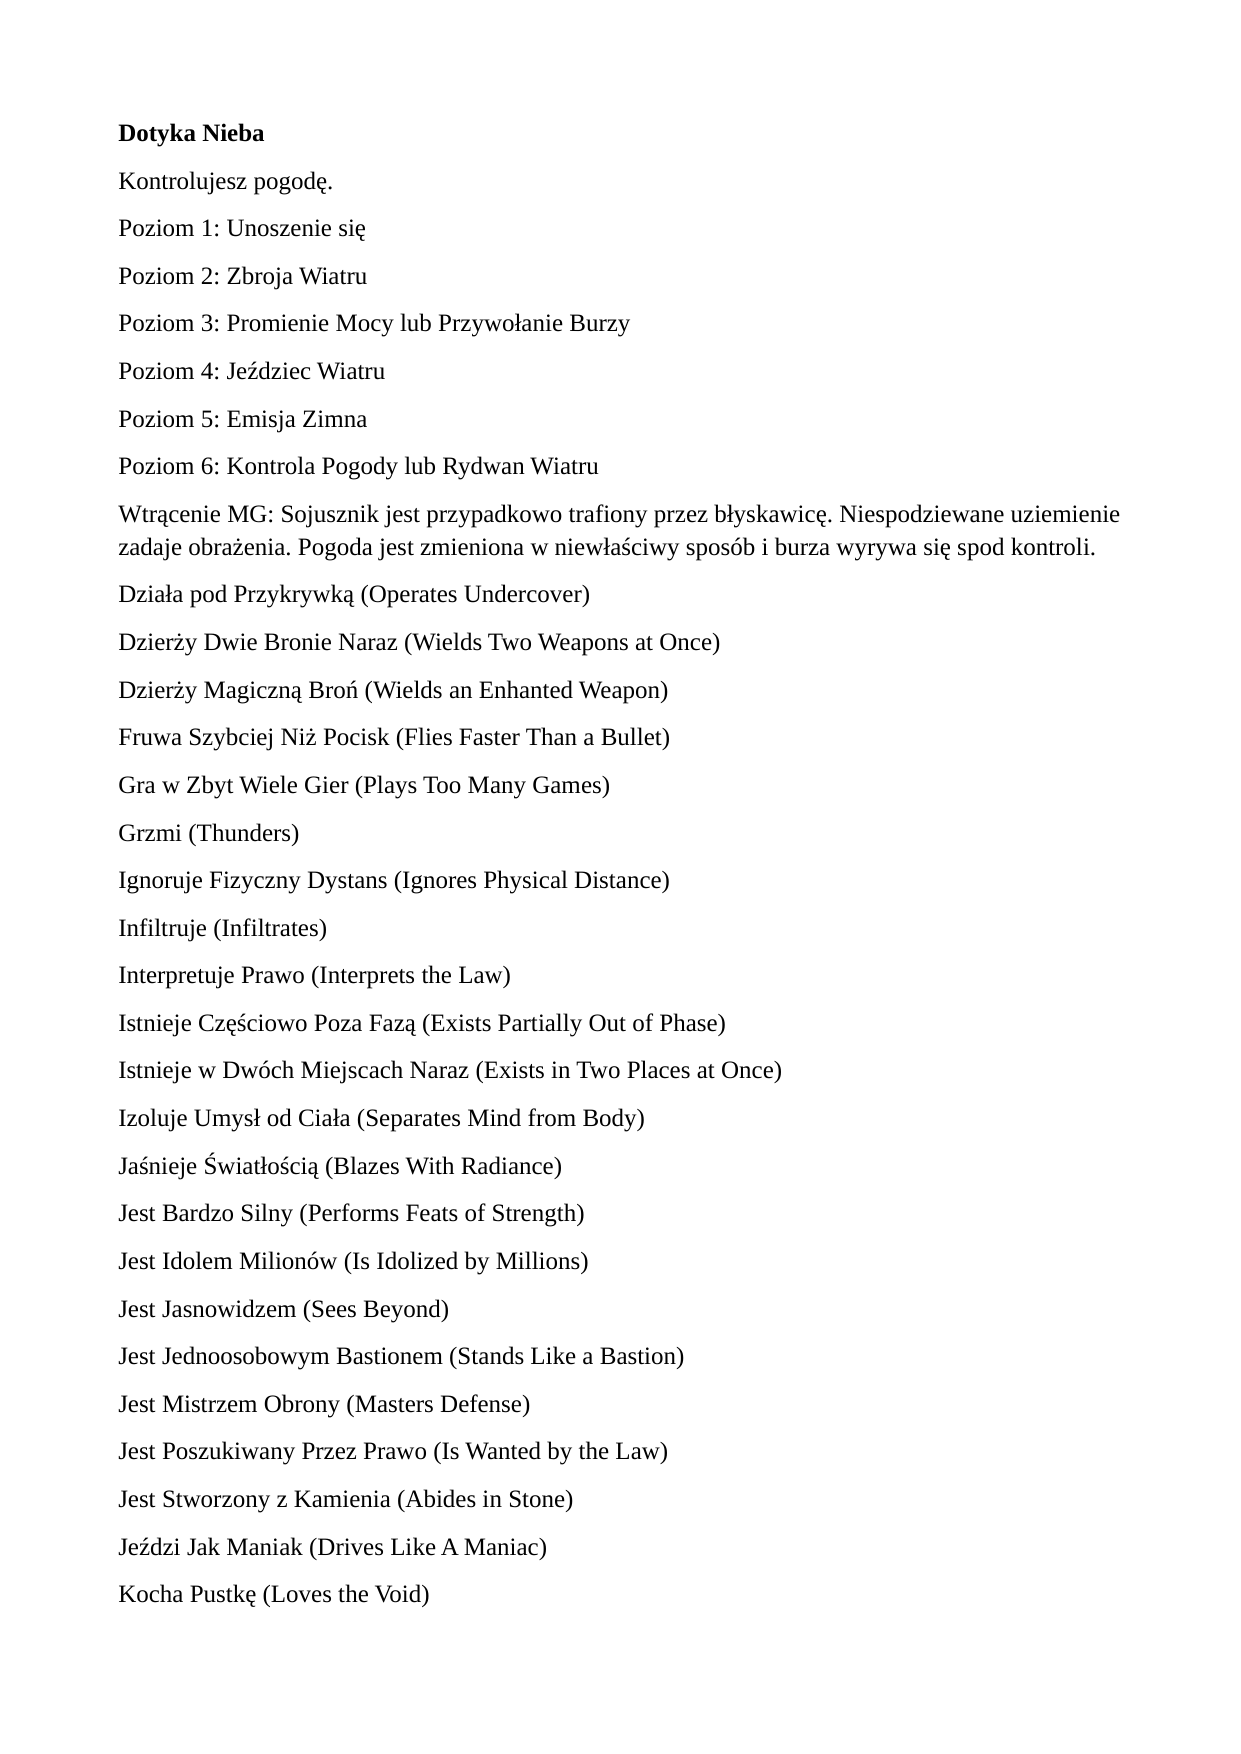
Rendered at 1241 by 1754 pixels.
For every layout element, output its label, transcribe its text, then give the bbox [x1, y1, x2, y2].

text Kontrolujesz pogodę. [118, 166, 1122, 194]
text Poziom 6: Kontrola Pogody lub Rydwan Wiatru [118, 451, 1122, 480]
text Poziom 4: Jeździec Wiatru [118, 356, 1122, 385]
text Jest Stworzony z Kamienia (Abides in Stone) [118, 1484, 1122, 1513]
text Jest Jasnowidzem (Sees Beyond) [118, 1294, 1122, 1322]
text Jest Idolem Milionów (Is Idolized by Millions) [118, 1246, 1122, 1275]
text Dotyka Nieba [118, 118, 1122, 147]
text Ignoruje Fizyczny Dystans (Ignores Physical Distance) [118, 865, 1122, 894]
text Gra w Zbyt Wiele Gier (Plays Too Many Games) [118, 770, 1122, 799]
text Istnieje w Dwóch Miejscach Naraz (Exists in Two Places at Once) [118, 1056, 1122, 1084]
text Kocha Pustkę (Loves the Void) [118, 1579, 1122, 1608]
text Grzmi (Thunders) [118, 818, 1122, 846]
text Działa pod Przykrywką (Operates Undercover) [118, 579, 1122, 608]
text Poziom 2: Zbroja Wiatru [118, 261, 1122, 290]
text Poziom 1: Unoszenie się [118, 213, 1122, 242]
text Infiltruje (Infiltrates) [118, 913, 1122, 942]
text Izoluje Umysł od Ciała (Separates Mind from Body) [118, 1103, 1122, 1132]
text Jaśnieje Światłością (Blazes With Radiance) [118, 1151, 1122, 1179]
text Jest Mistrzem Obrony (Masters Defense) [118, 1389, 1122, 1418]
text Interpretuje Prawo (Interprets the Law) [118, 960, 1122, 989]
text Istnieje Częściowo Poza Fazą (Exists Partially Out of Phase) [118, 1008, 1122, 1037]
text Fruwa Szybciej Niż Pocisk (Flies Faster Than a Bullet) [118, 722, 1122, 751]
text Jest Poszukiwany Przez Prawo (Is Wanted by the Law) [118, 1436, 1122, 1465]
text Poziom 3: Promienie Mocy lub Przywołanie Burzy [118, 308, 1122, 337]
text Jeździ Jak Maniak (Drives Like A Maniac) [118, 1532, 1122, 1560]
text Jest Jednoosobowym Bastionem (Stands Like a Bastion) [118, 1341, 1122, 1370]
text Poziom 5: Emisja Zimna [118, 404, 1122, 432]
text Wtrącenie MG: Sojusznik jest przypadkowo trafiony przez błyskawicę. Niespodziewane uziemienie zadaje obrażenia. Pogoda jest zmieniona w niewłaściwy sposób i burza wyrywa się spod kontroli. [118, 499, 1122, 561]
text Jest Bardzo Silny (Performs Feats of Strength) [118, 1198, 1122, 1227]
text Dzierży Magiczną Broń (Wields an Enhanted Weapon) [118, 675, 1122, 703]
text Dzierży Dwie Bronie Naraz (Wields Two Weapons at Once) [118, 627, 1122, 656]
